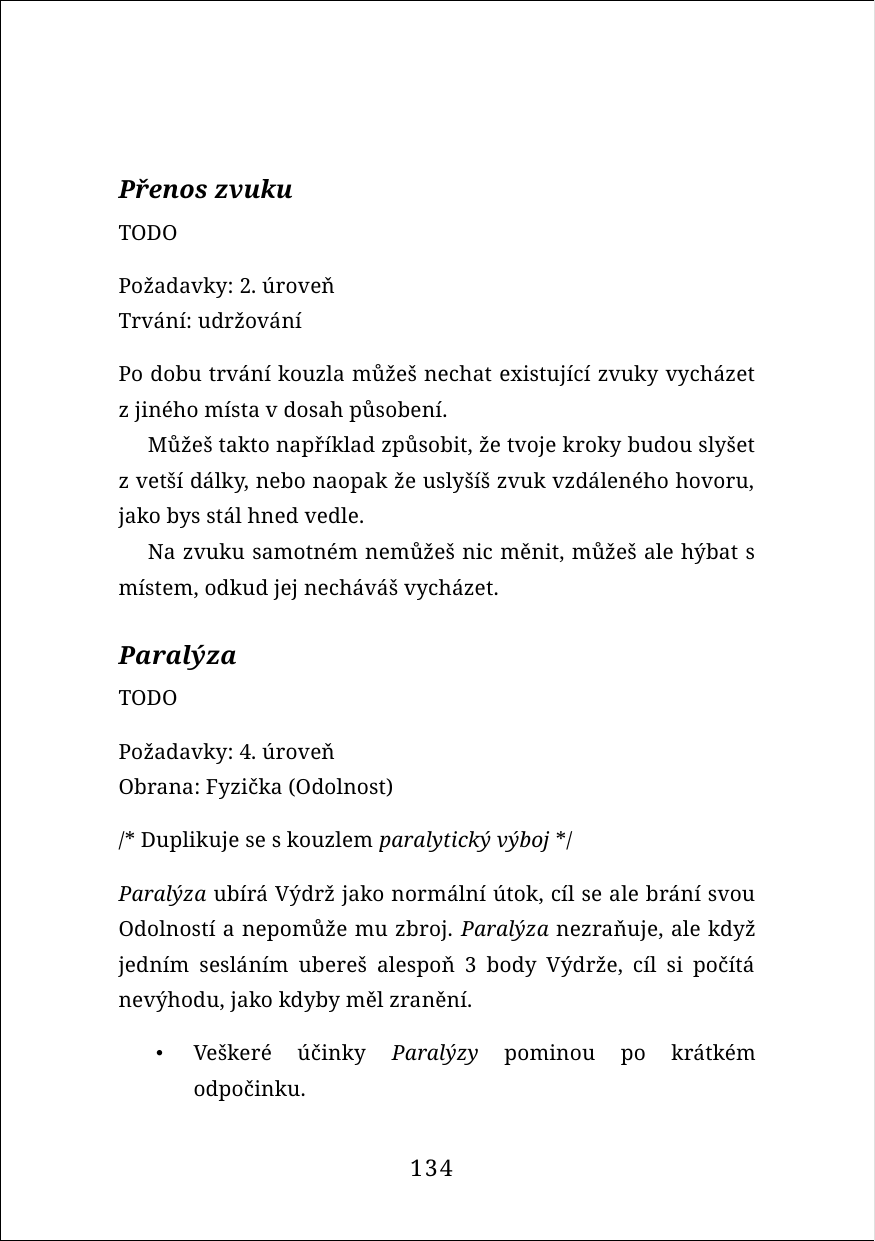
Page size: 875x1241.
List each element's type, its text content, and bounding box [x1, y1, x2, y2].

list Veškeré účinky Paralýzy pominou po krátkém odpočinku. [156, 1038, 756, 1102]
text /* Duplikuje se s kouzlem paralytický výboj */ [118, 826, 756, 854]
text TODO [118, 218, 756, 246]
text Požadavky: 2. úroveň Trvání: udržování [118, 271, 756, 335]
subtitle Přenos zvuku [118, 172, 756, 206]
text Požadavky: 4. úroveň Obrana: Fyzička (Odolnost) [118, 737, 756, 801]
text Po dobu trvání kouzla můžeš nechat existující zvuky vycházet z jiného místa v dosah působení. Můžeš takto například způsobit, že tvoje kroky budou slyšet z vetší dálky, nebo naopak že uslyšíš zvuk vzdáleného hovoru, jako bys stál hned vedle. Na zvuku samotném nemůžeš nic měnit, můžeš ale hýbat s místem, odkud jej necháváš vycházet. [118, 359, 756, 601]
subtitle Paralýza [118, 638, 756, 672]
text Paralýza ubírá Výdrž jako normální útok, cíl se ale brání svou Odolností a nepomůže mu zbroj. Paralýza nezraňuje, ale když jedním sesláním ubereš alespoň 3 body Výdrže, cíl si počítá nevýhodu, jako kdyby měl zranění. [118, 879, 756, 1014]
text TODO [118, 683, 756, 712]
